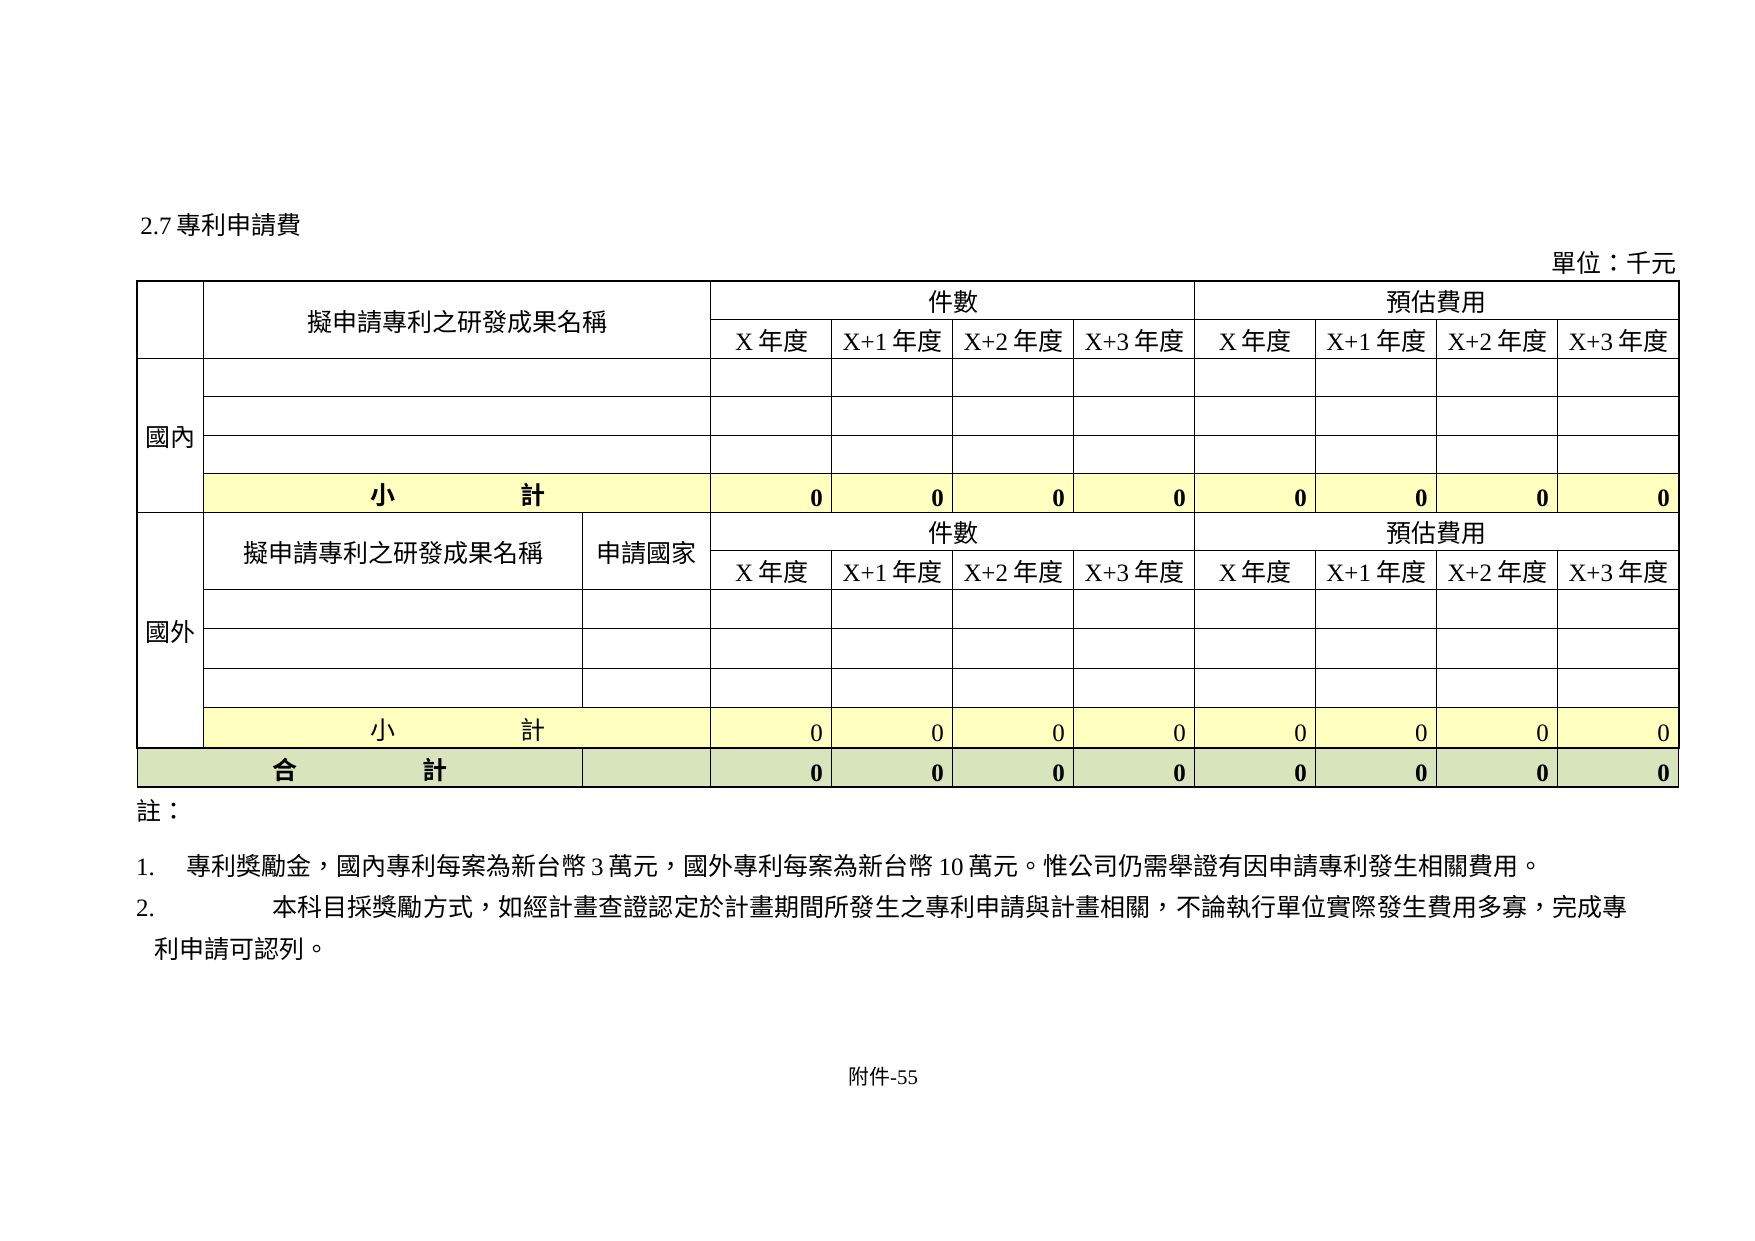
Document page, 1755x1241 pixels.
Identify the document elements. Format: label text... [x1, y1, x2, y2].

table_cell [953, 359, 1073, 396]
table_cell [1195, 397, 1315, 434]
table_cell [1074, 397, 1194, 434]
table_cell 擬申請專利之研發成果名稱 [204, 282, 710, 357]
table_cell [832, 669, 952, 707]
table_cell 0 [1558, 474, 1678, 512]
table_cell [1074, 669, 1194, 707]
table_cell [1437, 669, 1557, 707]
table_cell [204, 359, 710, 396]
table_cell X年度 [1195, 320, 1315, 357]
table_cell [711, 436, 831, 473]
table_cell [1437, 359, 1557, 396]
table_cell [1316, 397, 1436, 434]
table_cell 0 [832, 749, 952, 786]
table_cell [1437, 590, 1557, 628]
table_cell [1558, 436, 1678, 473]
table_cell [1437, 397, 1557, 434]
table_cell [1074, 629, 1194, 668]
table_cell 0 [1437, 474, 1557, 512]
table_cell 國外 [138, 513, 203, 747]
table_cell 0 [1437, 708, 1557, 747]
table_cell [711, 669, 831, 707]
table_cell X年度 [711, 551, 831, 588]
table_cell 0 [1316, 474, 1436, 512]
table_cell [1195, 590, 1315, 628]
table_cell X+2年度 [953, 320, 1073, 357]
table_cell X+3年度 [1558, 320, 1678, 357]
table_cell [583, 669, 710, 707]
table_cell 0 [711, 474, 831, 512]
table_cell 0 [953, 749, 1073, 786]
list 本科目採獎勵方式，如經計畫查證認定於計畫期間所發生之專利申請與計畫相關，不論執行單位實際發生費用多寡，完成專利申請可認列。 [136, 883, 1630, 967]
table_cell [1558, 359, 1678, 396]
table_cell [583, 749, 710, 786]
table_cell 件數 [711, 513, 1194, 550]
table_cell [204, 629, 582, 668]
table_cell 單位：千元 [137, 242, 1678, 279]
table_cell 0 [1195, 708, 1315, 747]
table_cell [1316, 436, 1436, 473]
table_cell 0 [1195, 749, 1315, 786]
table_cell [832, 359, 952, 396]
table_cell [1316, 669, 1436, 707]
table_cell 小 計 [204, 474, 710, 512]
text 註： [136, 787, 1630, 829]
table_cell [832, 436, 952, 473]
table_cell [1074, 436, 1194, 473]
table_cell 0 [1558, 749, 1678, 786]
table_cell 0 [711, 749, 831, 786]
table_cell 申請國家 [583, 513, 710, 588]
table_cell [204, 669, 582, 707]
table_cell [711, 629, 831, 668]
table_cell 件數 [711, 282, 1194, 319]
table_cell X+3年度 [1074, 320, 1194, 357]
table_cell [1558, 397, 1678, 434]
table_cell [1195, 669, 1315, 707]
table_cell [832, 590, 952, 628]
table_cell 0 [711, 708, 831, 747]
table_cell [1195, 359, 1315, 396]
table_cell 0 [1074, 749, 1194, 786]
table_cell [1316, 629, 1436, 668]
table_cell [953, 436, 1073, 473]
table_cell X+1年度 [832, 551, 952, 588]
table_cell X+2年度 [1437, 320, 1557, 357]
list 專利獎勵金，國內專利每案為新台幣3萬元，國外專利每案為新台幣10萬元。惟公司仍需舉證有因申請專利發生相關費用。 [136, 842, 1630, 883]
table_cell X+2年度 [953, 551, 1073, 588]
table_cell X+1年度 [832, 320, 952, 357]
table_cell 0 [1074, 474, 1194, 512]
table_cell 國內 [138, 359, 203, 512]
table_cell 0 [1195, 474, 1315, 512]
table_cell X+3年度 [1558, 551, 1678, 588]
table_cell X年度 [711, 320, 831, 357]
table_cell 0 [1316, 749, 1436, 786]
table_cell [953, 590, 1073, 628]
table_cell X+2年度 [1437, 551, 1557, 588]
table_cell [953, 629, 1073, 668]
table_cell [138, 282, 203, 357]
table_cell [953, 669, 1073, 707]
table_cell [1074, 359, 1194, 396]
table_cell [204, 397, 710, 434]
table_cell 0 [832, 708, 952, 747]
table_cell 0 [1316, 708, 1436, 747]
table_cell 擬申請專利之研發成果名稱 [204, 513, 582, 588]
table_cell [1316, 359, 1436, 396]
table_cell [832, 397, 952, 434]
table_cell 0 [953, 474, 1073, 512]
table_cell [953, 397, 1073, 434]
table_cell [583, 629, 710, 668]
table_cell [1437, 629, 1557, 668]
table_header 2.7專利申請費 [137, 204, 1678, 242]
table_cell 0 [832, 474, 952, 512]
table_cell [711, 397, 831, 434]
table_cell X+1年度 [1316, 551, 1436, 588]
table_cell [1195, 436, 1315, 473]
table_cell [204, 436, 710, 473]
table_cell 0 [1437, 749, 1557, 786]
table_cell [1437, 436, 1557, 473]
table_cell 預估費用 [1195, 282, 1678, 319]
table_cell [1558, 629, 1678, 668]
table_cell [1195, 629, 1315, 668]
table_cell [1074, 590, 1194, 628]
table_cell [583, 590, 710, 628]
table_cell 0 [953, 708, 1073, 747]
table_cell 小 計 [204, 708, 710, 747]
table_cell [1558, 590, 1678, 628]
table_cell 0 [1558, 708, 1678, 747]
table_cell [204, 590, 582, 628]
table_cell X年度 [1195, 551, 1315, 588]
table_cell 合 計 [138, 749, 582, 786]
table_cell [711, 359, 831, 396]
table_cell 0 [1074, 708, 1194, 747]
table_cell [1316, 590, 1436, 628]
table_cell [1558, 669, 1678, 707]
table_cell [711, 590, 831, 628]
table_cell X+3年度 [1074, 551, 1194, 588]
table_cell 預估費用 [1195, 513, 1678, 550]
table_cell [832, 629, 952, 668]
table_cell X+1年度 [1316, 320, 1436, 357]
